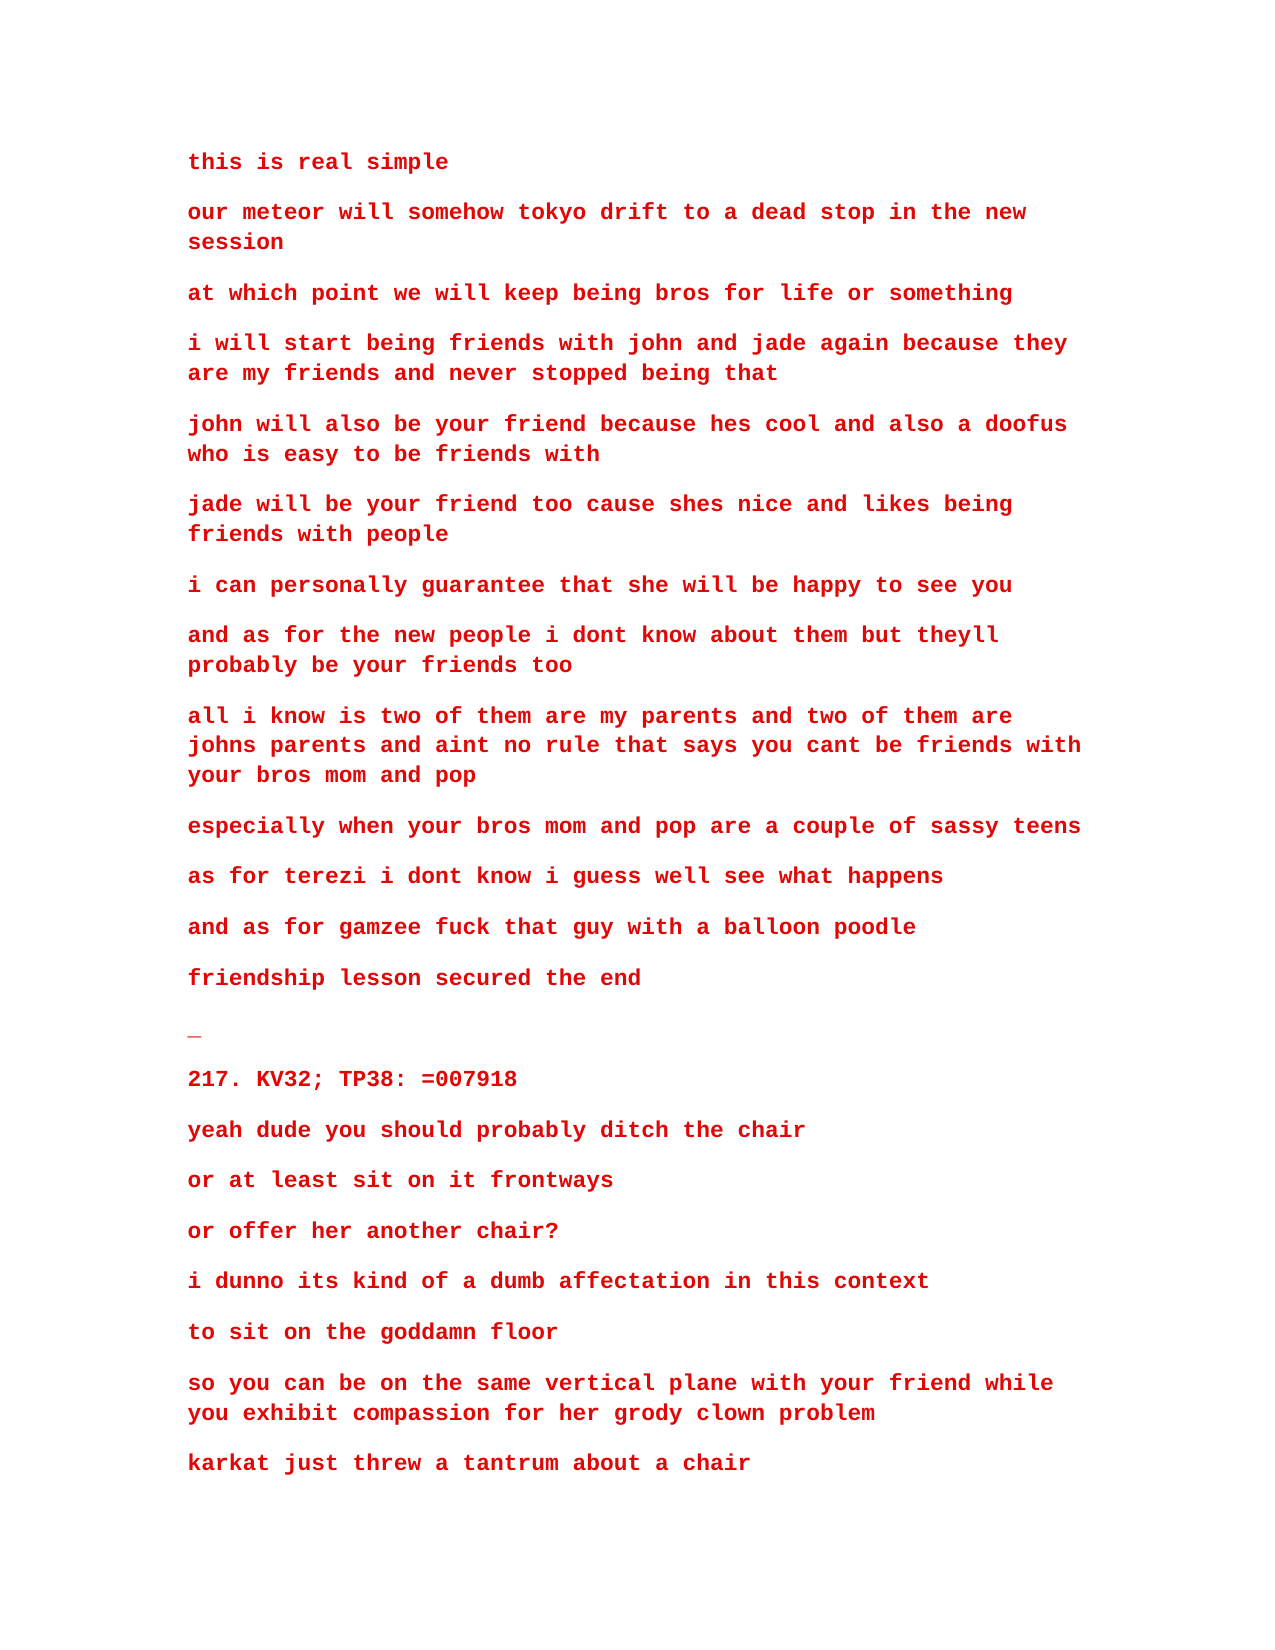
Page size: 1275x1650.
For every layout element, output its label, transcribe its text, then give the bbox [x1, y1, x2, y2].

text i will start being friends with john and jade again because they are my friends and never stopped being that [187, 332, 1087, 387]
text 217. KV32; TP38: =007918 [187, 1067, 1087, 1093]
text i dunno its kind of a dumb affectation in this context [187, 1270, 1087, 1296]
text yeah dude you should probably ditch the chair [187, 1118, 1087, 1144]
text at which point we will keep being bros for life or something [187, 281, 1087, 307]
text to sit on the goddamn floor [187, 1320, 1087, 1346]
text karkat just threw a tantrum about a chair [187, 1451, 1087, 1477]
text i can personally guarantee that she will be happy to see you [187, 573, 1087, 599]
text or offer her another chair? [187, 1219, 1087, 1245]
text as for terezi i dont know i guess well see what happens [187, 865, 1087, 891]
text our meteor will somehow tokyo drift to a dead stop in the new session [187, 201, 1087, 256]
text all i know is two of them are my parents and two of them are johns parents and aint no rule that says you cant be friends with your bros mom and pop [187, 704, 1087, 789]
text friendship lesson secured the end [187, 966, 1087, 992]
text _ [187, 1017, 1087, 1043]
text especially when your bros mom and pop are a couple of sassy teens [187, 814, 1087, 840]
text and as for gamzee fuck that guy with a balloon poodle [187, 915, 1087, 941]
text jade will be your friend too cause shes nice and likes being friends with people [187, 492, 1087, 548]
text so you can be on the same vertical plane with your friend while you exhibit compassion for her grody clown problem [187, 1371, 1087, 1427]
text this is real simple [187, 150, 1087, 176]
text or at least sit on it frontways [187, 1168, 1087, 1194]
text and as for the new people i dont know about them but theyll probably be your friends too [187, 623, 1087, 679]
text john will also be your friend because hes cool and also a doofus who is easy to be friends with [187, 412, 1087, 468]
